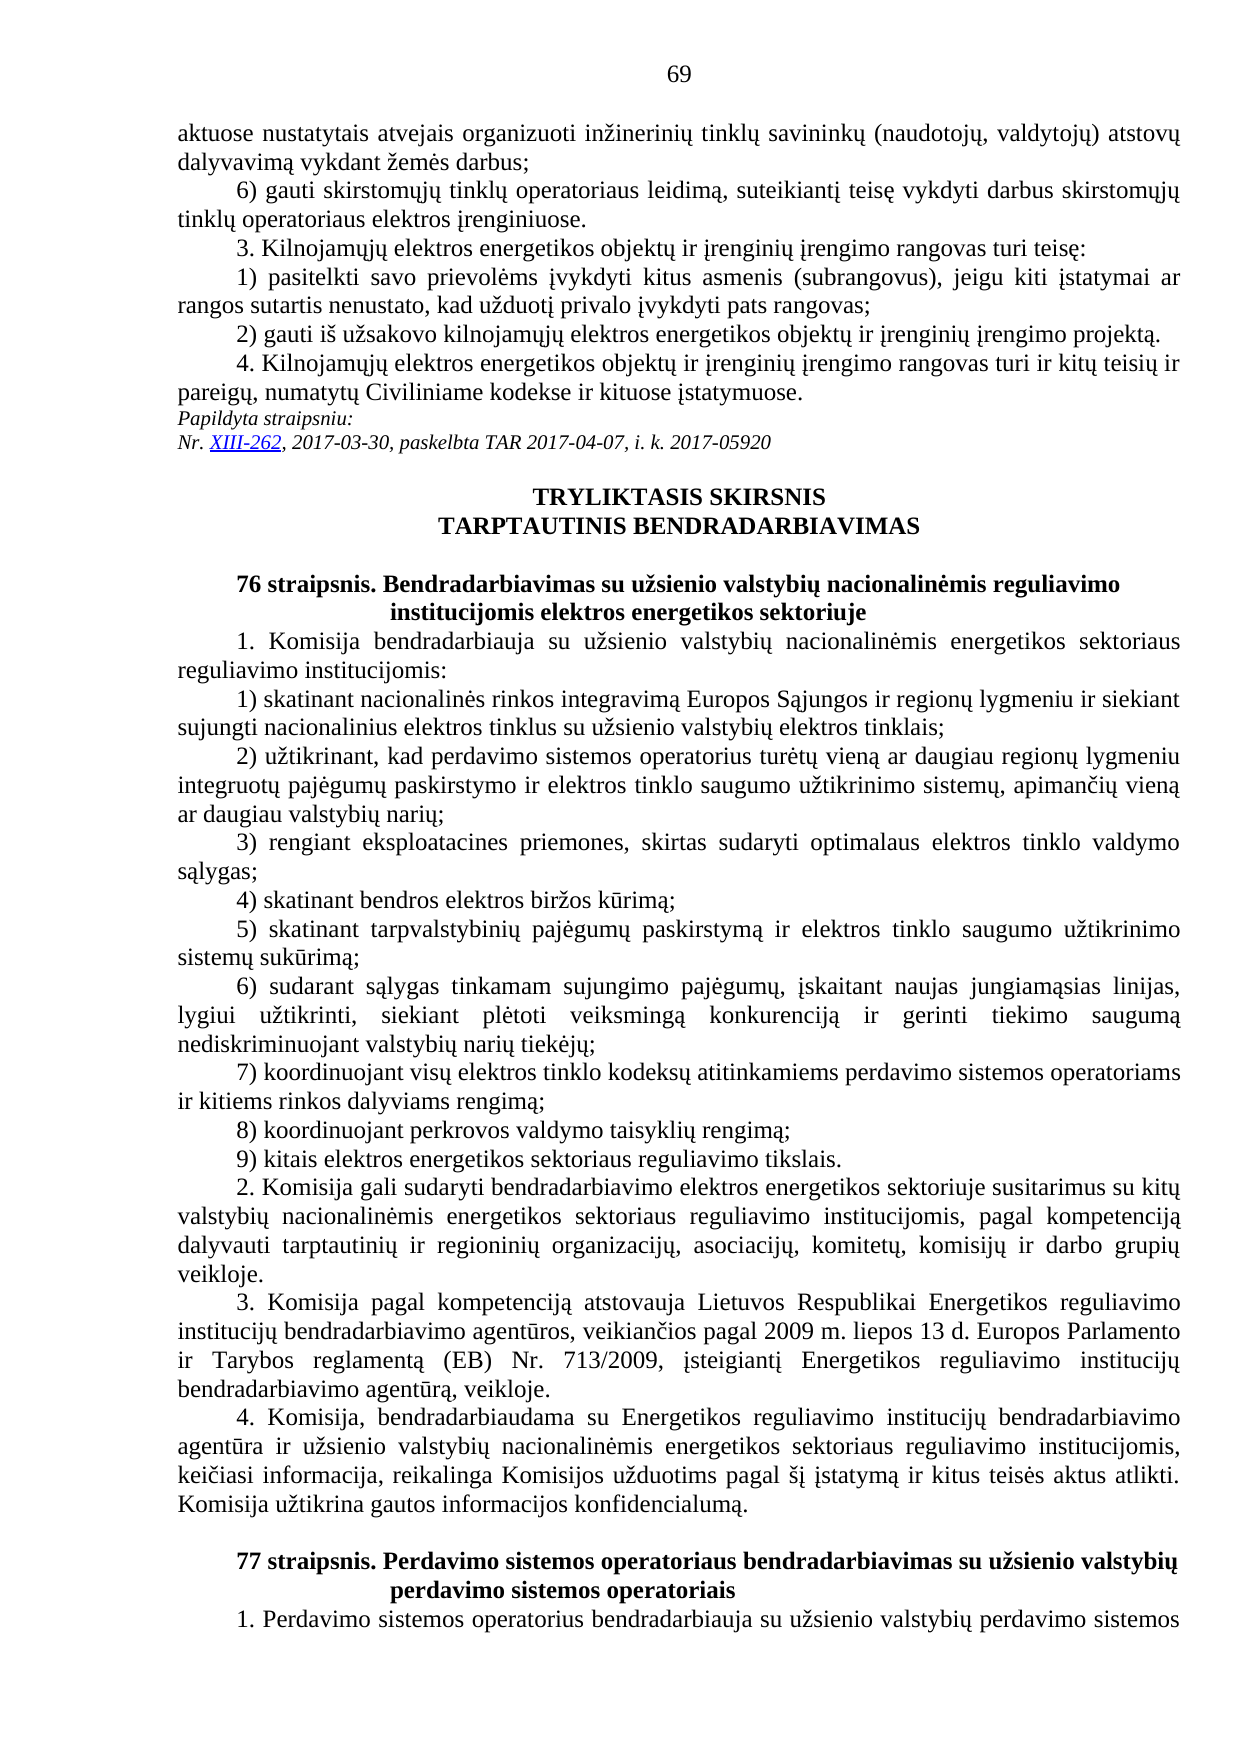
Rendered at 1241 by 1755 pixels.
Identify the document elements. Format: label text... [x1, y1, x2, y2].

text 2) gauti iš užsakovo kilnojamųjų elektros energetikos objektų ir įrenginių įrengimo projektą. [177, 319, 1181, 348]
text aktuose nustatytais atvejais organizuoti inžinerinių tinklų savininkų (naudotojų, valdytojų) atstovų dalyvavimą vykdant žemės darbus; [177, 118, 1181, 176]
text 1) skatinant nacionalinės rinkos integravimą Europos Sąjungos ir regionų lygmeniu ir siekiant sujungti nacionalinius elektros tinklus su užsienio valstybių elektros tinklais; [177, 684, 1181, 741]
text TRYLIKTASIS SKIRSNIS [177, 482, 1181, 511]
text 7) koordinuojant visų elektros tinklo kodeksų atitinkamiems perdavimo sistemos operatoriams ir kitiems rinkos dalyviams rengimą; [177, 1057, 1181, 1115]
text 77 straipsnis. Perdavimo sistemos operatoriaus bendradarbiavimas su užsienio valstybių perdavimo sistemos operatoriais [236, 1546, 1181, 1604]
text 3. Komisija pagal kompetenciją atstovauja Lietuvos Respublikai Energetikos reguliavimo institucijų bendradarbiavimo agentūros, veikiančios pagal 2009 m. liepos 13 d. Europos Parlamento ir Tarybos reglamentą (EB) Nr. 713/2009, įsteigiantį Energetikos reguliavimo institucijų bendradarbiavimo agentūrą, veikloje. [177, 1287, 1181, 1402]
text 5) skatinant tarpvalstybinių pajėgumų paskirstymą ir elektros tinklo saugumo užtikrinimo sistemų sukūrimą; [177, 914, 1181, 971]
text 2. Komisija gali sudaryti bendradarbiavimo elektros energetikos sektoriuje susitarimus su kitų valstybių nacionalinėmis energetikos sektoriaus reguliavimo institucijomis, pagal kompetenciją dalyvauti tarptautinių ir regioninių organizacijų, asociacijų, komitetų, komisijų ir darbo grupių veikloje. [177, 1172, 1181, 1287]
text 1. Komisija bendradarbiauja su užsienio valstybių nacionalinėmis energetikos sektoriaus reguliavimo institucijomis: [177, 626, 1181, 684]
text 1. Perdavimo sistemos operatorius bendradarbiauja su užsienio valstybių perdavimo sistemos [177, 1604, 1181, 1632]
text 4) skatinant bendros elektros biržos kūrimą; [177, 885, 1181, 914]
text 3) rengiant eksploatacines priemones, skirtas sudaryti optimalaus elektros tinklo valdymo sąlygas; [177, 827, 1181, 885]
text 6) sudarant sąlygas tinkamam sujungimo pajėgumų, įskaitant naujas jungiamąsias linijas, lygiui užtikrinti, siekiant plėtoti veiksmingą konkurenciją ir gerinti tiekimo saugumą nediskriminuojant valstybių narių tiekėjų; [177, 971, 1181, 1057]
text 4. Komisija, bendradarbiaudama su Energetikos reguliavimo institucijų bendradarbiavimo agentūra ir užsienio valstybių nacionalinėmis energetikos sektoriaus reguliavimo institucijomis, keičiasi informacija, reikalinga Komisijos užduotims pagal šį įstatymą ir kitus teisės aktus atlikti. Komisija užtikrina gautos informacijos konfidencialumą. [177, 1402, 1181, 1517]
text Papildyta straipsniu: [177, 406, 1181, 430]
text 2) užtikrinant, kad perdavimo sistemos operatorius turėtų vieną ar daugiau regionų lygmeniu integruotų pajėgumų paskirstymo ir elektros tinklo saugumo užtikrinimo sistemų, apimančių vieną ar daugiau valstybių narių; [177, 741, 1181, 827]
text 8) koordinuojant perkrovos valdymo taisyklių rengimą; [177, 1115, 1181, 1144]
text 4. Kilnojamųjų elektros energetikos objektų ir įrenginių įrengimo rangovas turi ir kitų teisių ir pareigų, numatytų Civiliniame kodekse ir kituose įstatymuose. [177, 348, 1181, 406]
text TARPTAUTINIS BENDRADARBIAVIMAS [177, 511, 1181, 540]
text 9) kitais elektros energetikos sektoriaus reguliavimo tikslais. [177, 1144, 1181, 1172]
text 1) pasitelkti savo prievolėms įvykdyti kitus asmenis (subrangovus), jeigu kiti įstatymai ar rangos sutartis nenustato, kad užduotį privalo įvykdyti pats rangovas; [177, 262, 1181, 319]
text 3. Kilnojamųjų elektros energetikos objektų ir įrenginių įrengimo rangovas turi teisę: [177, 233, 1181, 262]
text 6) gauti skirstomųjų tinklų operatoriaus leidimą, suteikiantį teisę vykdyti darbus skirstomųjų tinklų operatoriaus elektros įrenginiuose. [177, 176, 1181, 233]
text Nr. XIII-262, 2017-03-30, paskelbta TAR 2017-04-07, i. k. 2017-05920 [177, 430, 1181, 454]
text 76 straipsnis. Bendradarbiavimas su užsienio valstybių nacionalinėmis reguliavimo institucijomis elektros energetikos sektoriuje [236, 569, 1181, 626]
